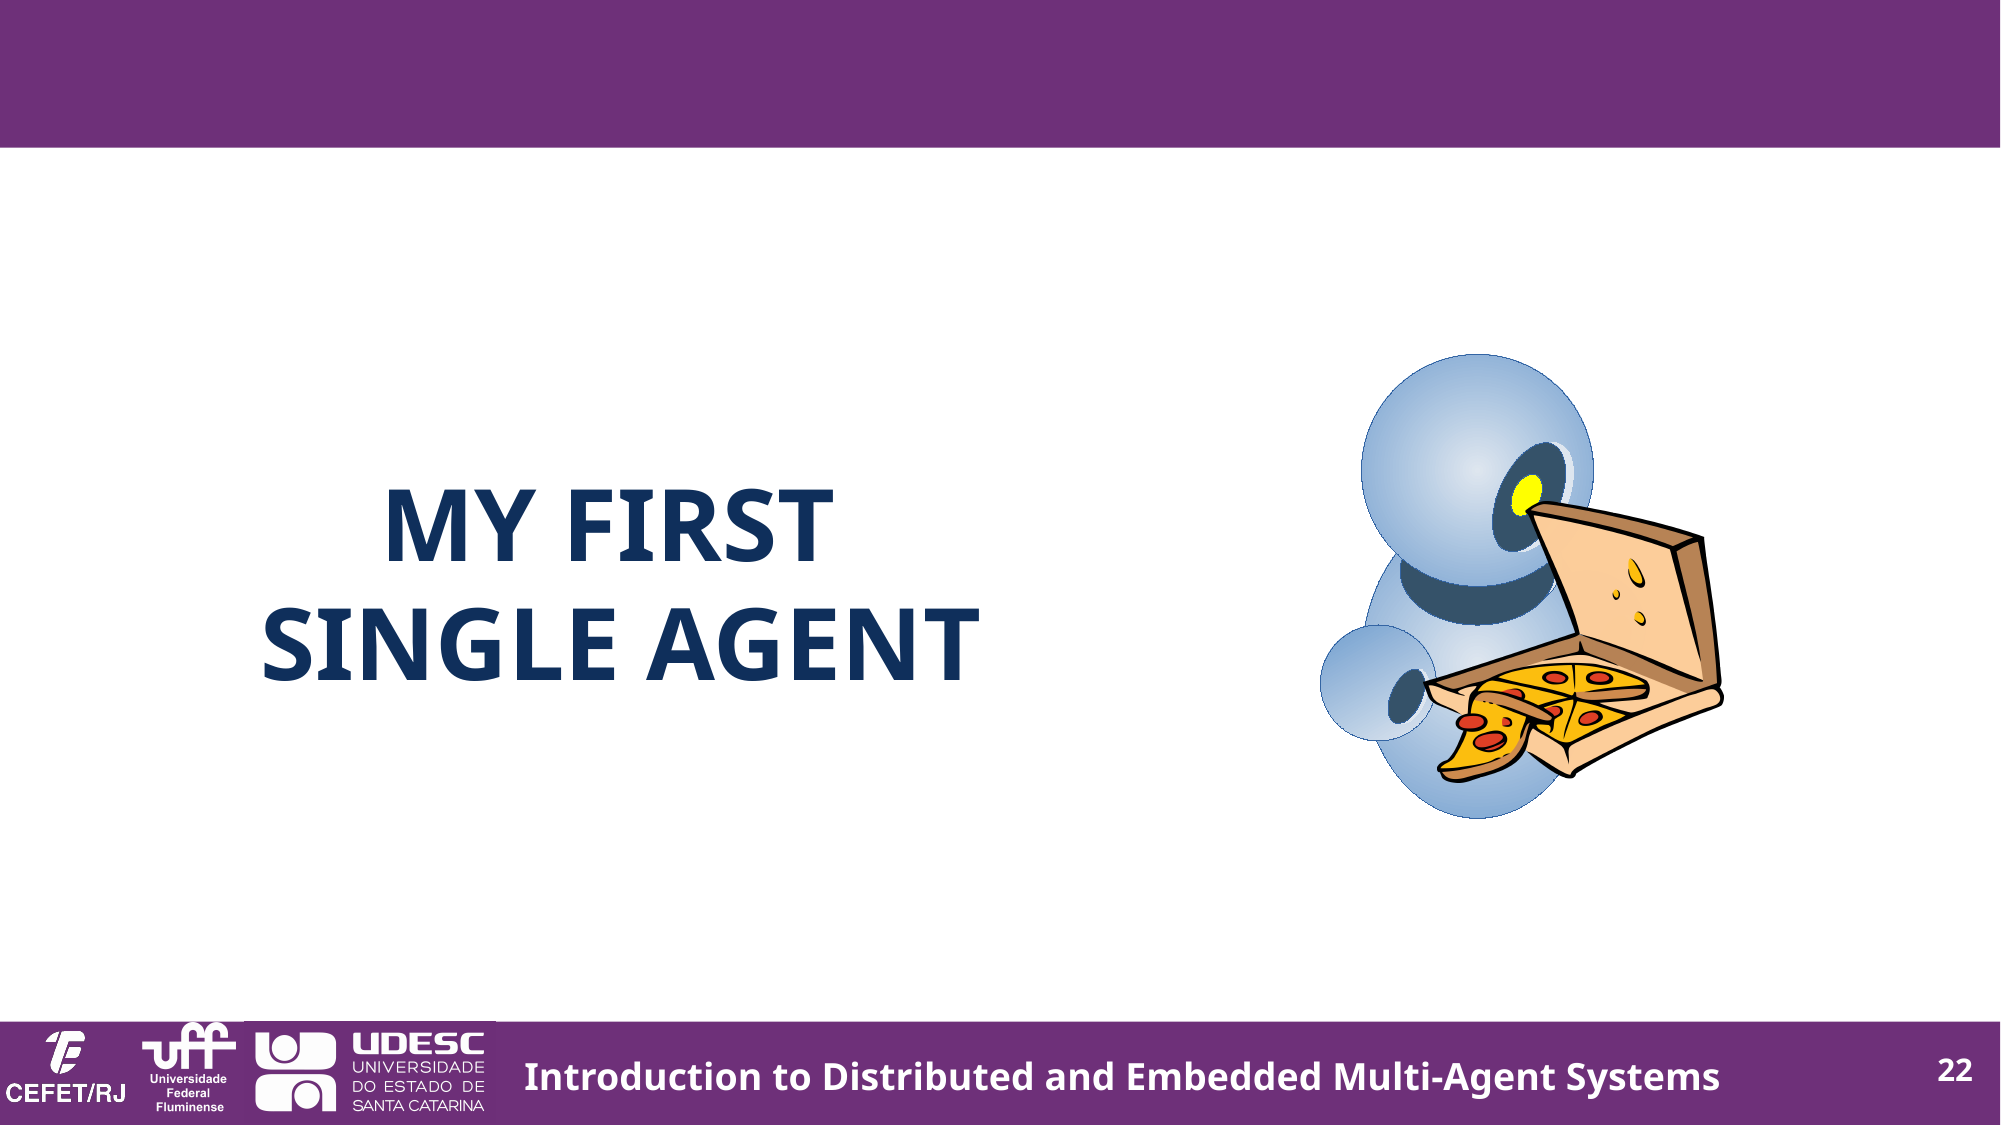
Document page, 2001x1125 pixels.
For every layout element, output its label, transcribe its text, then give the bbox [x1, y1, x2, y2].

text_box MY FIRST SINGLE AGENT [115, 453, 1127, 709]
picture [141, 1021, 237, 1117]
picture [6, 1009, 125, 1125]
picture [244, 1021, 496, 1123]
text_box [1320, 354, 1594, 819]
picture [1423, 501, 1724, 783]
